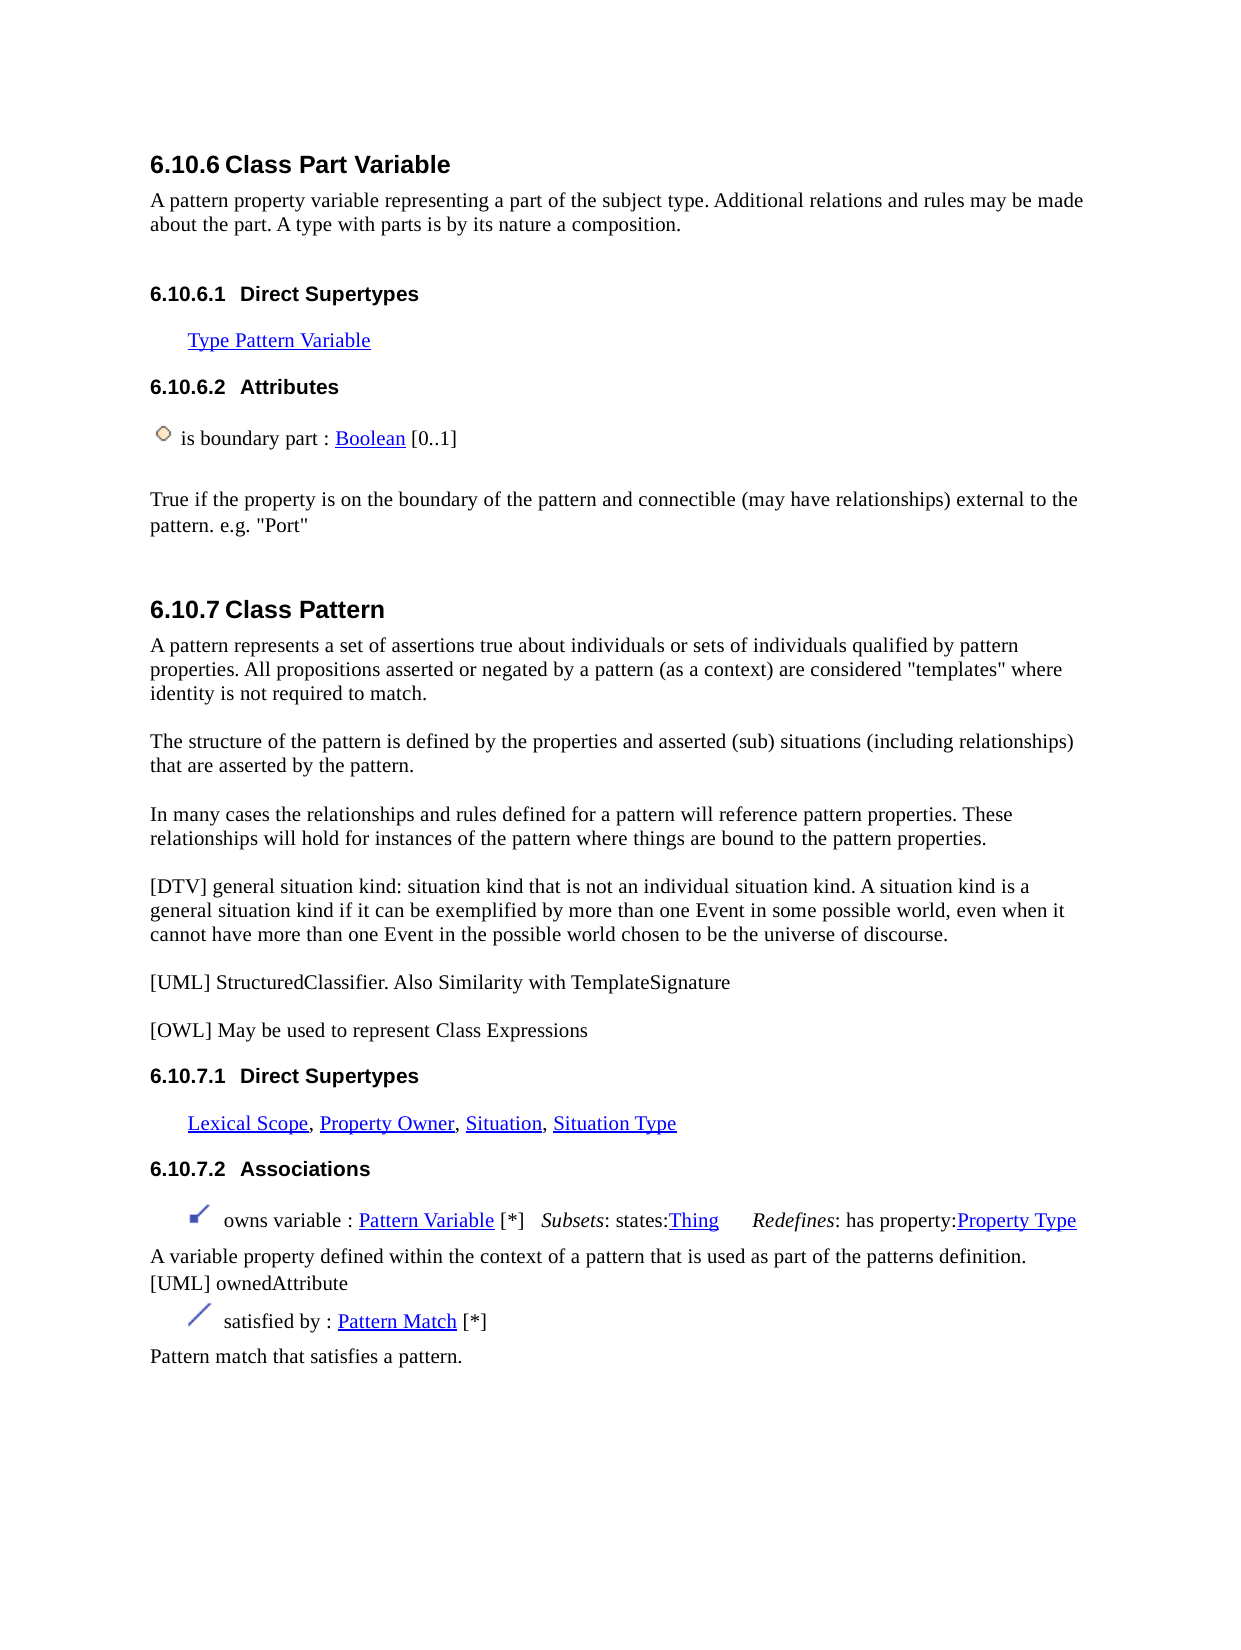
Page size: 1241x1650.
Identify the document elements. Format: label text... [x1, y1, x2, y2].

text Type Pattern Variable [187, 328, 1090, 352]
text A pattern property variable representing a part of the subject type. Additional relations and rules may be made about the part. A type with parts is by its nature a composition. [150, 188, 1090, 260]
picture [150, 420, 176, 446]
text Lexical Scope, Property Owner, Situation, Situation Type [187, 1110, 1090, 1134]
subtitle Class Part Variable [150, 150, 1090, 179]
text True if the property is on the boundary of the pattern and connectible (may have relationships) external to the pattern. e.g. "Port" [150, 487, 1090, 537]
subtitle Direct Supertypes [150, 1064, 1090, 1088]
picture [187, 1202, 213, 1228]
picture [187, 1302, 213, 1328]
text A pattern represents a set of assertions true about individuals or sets of individuals qualified by pattern properties. All propositions asserted or negated by a pattern (as a context) are considered "templates" where identity is not required to match. The structure of the pattern is defined by the properties and asserted (sub) situations (including relationships) that are asserted by the pattern. In many cases the relationships and rules defined for a pattern will reference pattern properties. These relationships will hold for instances of the pattern where things are bound to the pattern properties. [DTV] general situation kind: situation kind that is not an individual situation kind. A situation kind is a general situation kind if it can be exemplified by more than one Event in some possible world, even when it cannot have more than one Event in the possible world chosen to be the universe of discourse. [UML] StructuredClassifier. Also Similarity with TemplateSignature [OWL] May be used to represent Class Expressions [150, 633, 1090, 1042]
subtitle Class Pattern [150, 595, 1090, 624]
subtitle Associations [150, 1157, 1090, 1181]
text A variable property defined within the context of a pattern that is used as part of the patterns definition. [UML] ownedAttribute [150, 1244, 1090, 1295]
text satisfied by : Pattern Match [*] [187, 1303, 1090, 1333]
text is boundary part : Boolean [0..1] [150, 421, 1090, 450]
text owns variable : Pattern Variable [*] Subsets: states:Thing Redefines: has property:Property Type [187, 1203, 1090, 1232]
subtitle Direct Supertypes [150, 282, 1090, 306]
subtitle Attributes [150, 375, 1090, 399]
text Pattern match that satisfies a pattern. [150, 1344, 1090, 1368]
